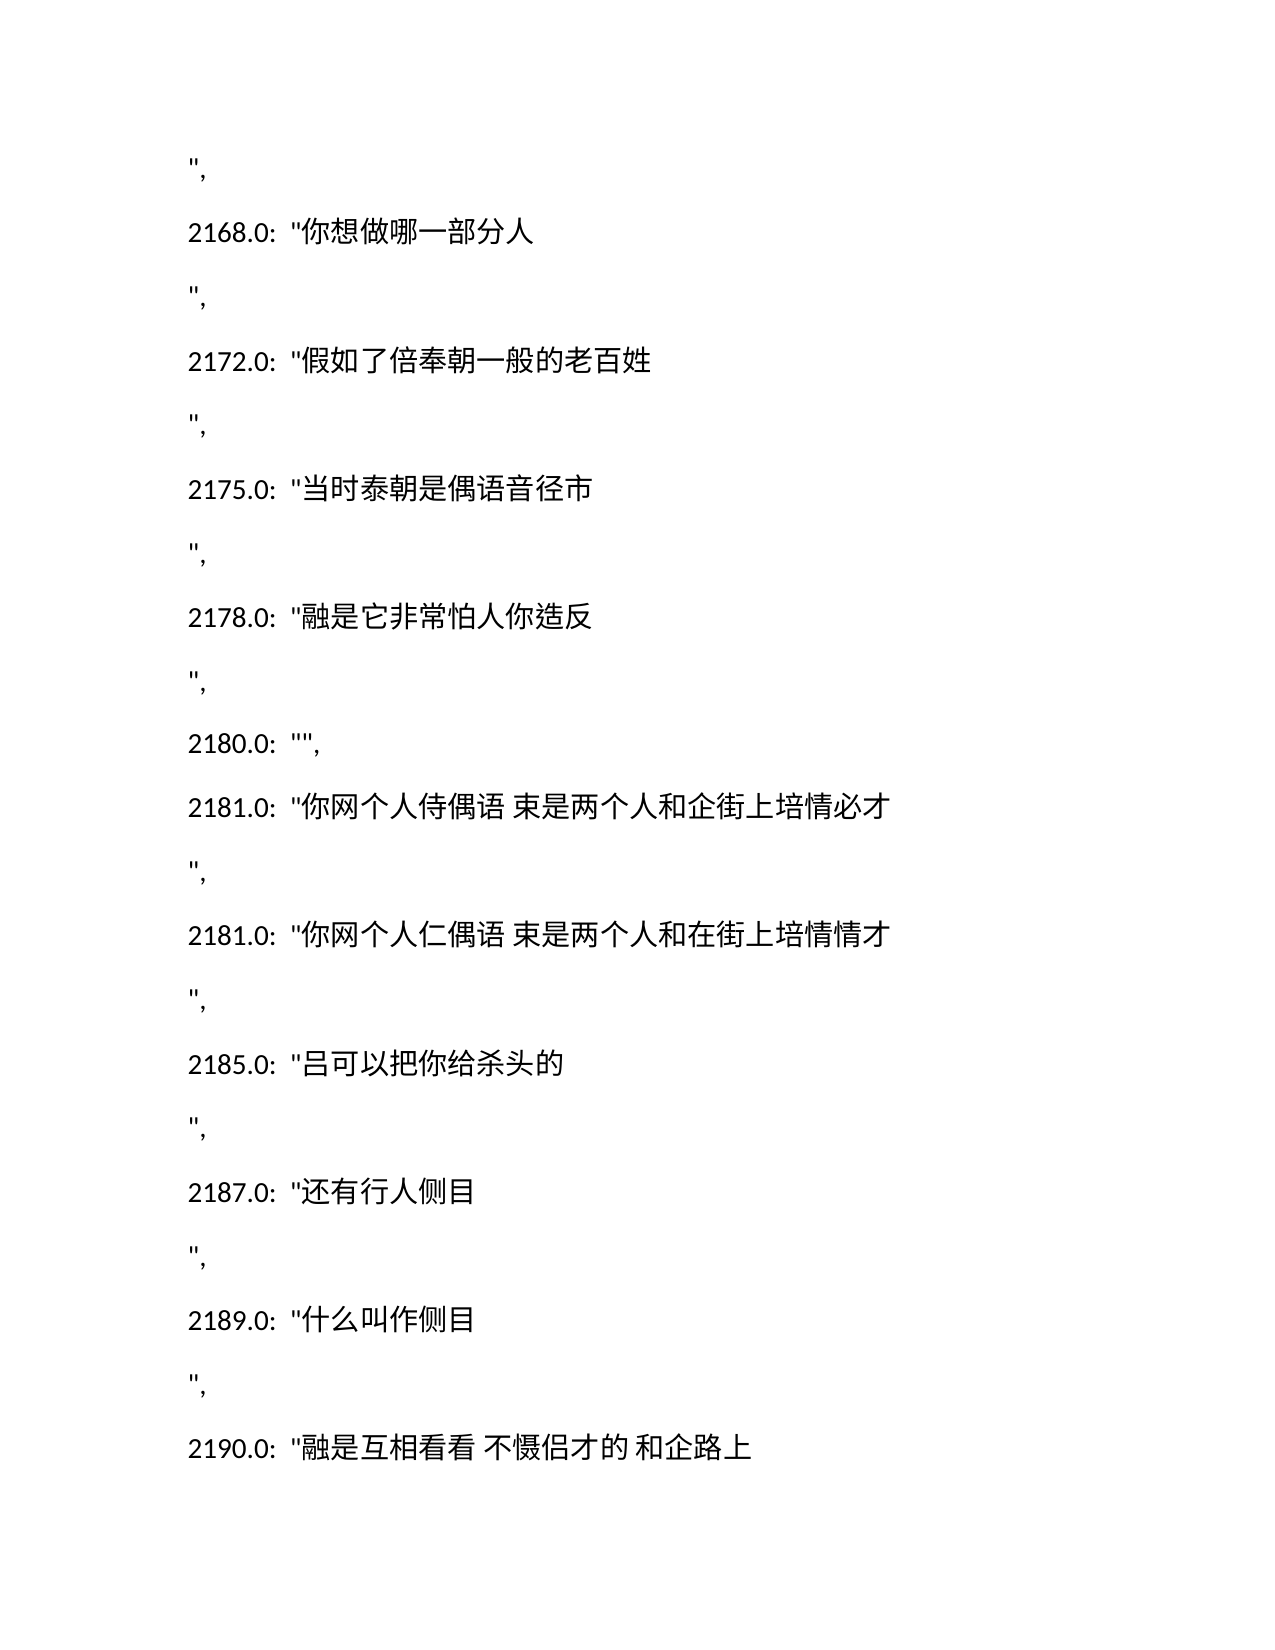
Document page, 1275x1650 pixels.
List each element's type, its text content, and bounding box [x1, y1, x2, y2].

text 2172.0: "假如了倍奉朝一般的老百姓 [187, 340, 1087, 380]
text ", [187, 1238, 1087, 1273]
text ", [187, 1109, 1087, 1145]
text ", [187, 1366, 1087, 1401]
text 2175.0: "当时泰朝是偶语音径市 [187, 468, 1087, 508]
text 2180.0: "", [187, 725, 1087, 760]
text 2168.0: "你想做哪一部分人 [187, 212, 1087, 251]
text 2181.0: "你网个人侍偶语 束是两个人和企街上培情必才 [187, 786, 1087, 826]
text 2187.0: "还有行人侧目 [187, 1171, 1087, 1211]
text ", [187, 981, 1087, 1017]
text ", [187, 406, 1087, 442]
text ", [187, 535, 1087, 570]
text 2178.0: "融是它非常怕人你造反 [187, 596, 1087, 636]
text 2181.0: "你网个人仁偶语 束是两个人和在街上培情情才 [187, 915, 1087, 954]
text ", [187, 663, 1087, 698]
text 2190.0: "融是互相看看 不慑侣才的 和企路上 [187, 1428, 1087, 1467]
text 2189.0: "什么叫作侧目 [187, 1299, 1087, 1339]
text ", [187, 278, 1087, 314]
text ", [187, 150, 1087, 186]
text ", [187, 853, 1087, 888]
text 2185.0: "吕可以把你给杀头的 [187, 1043, 1087, 1083]
